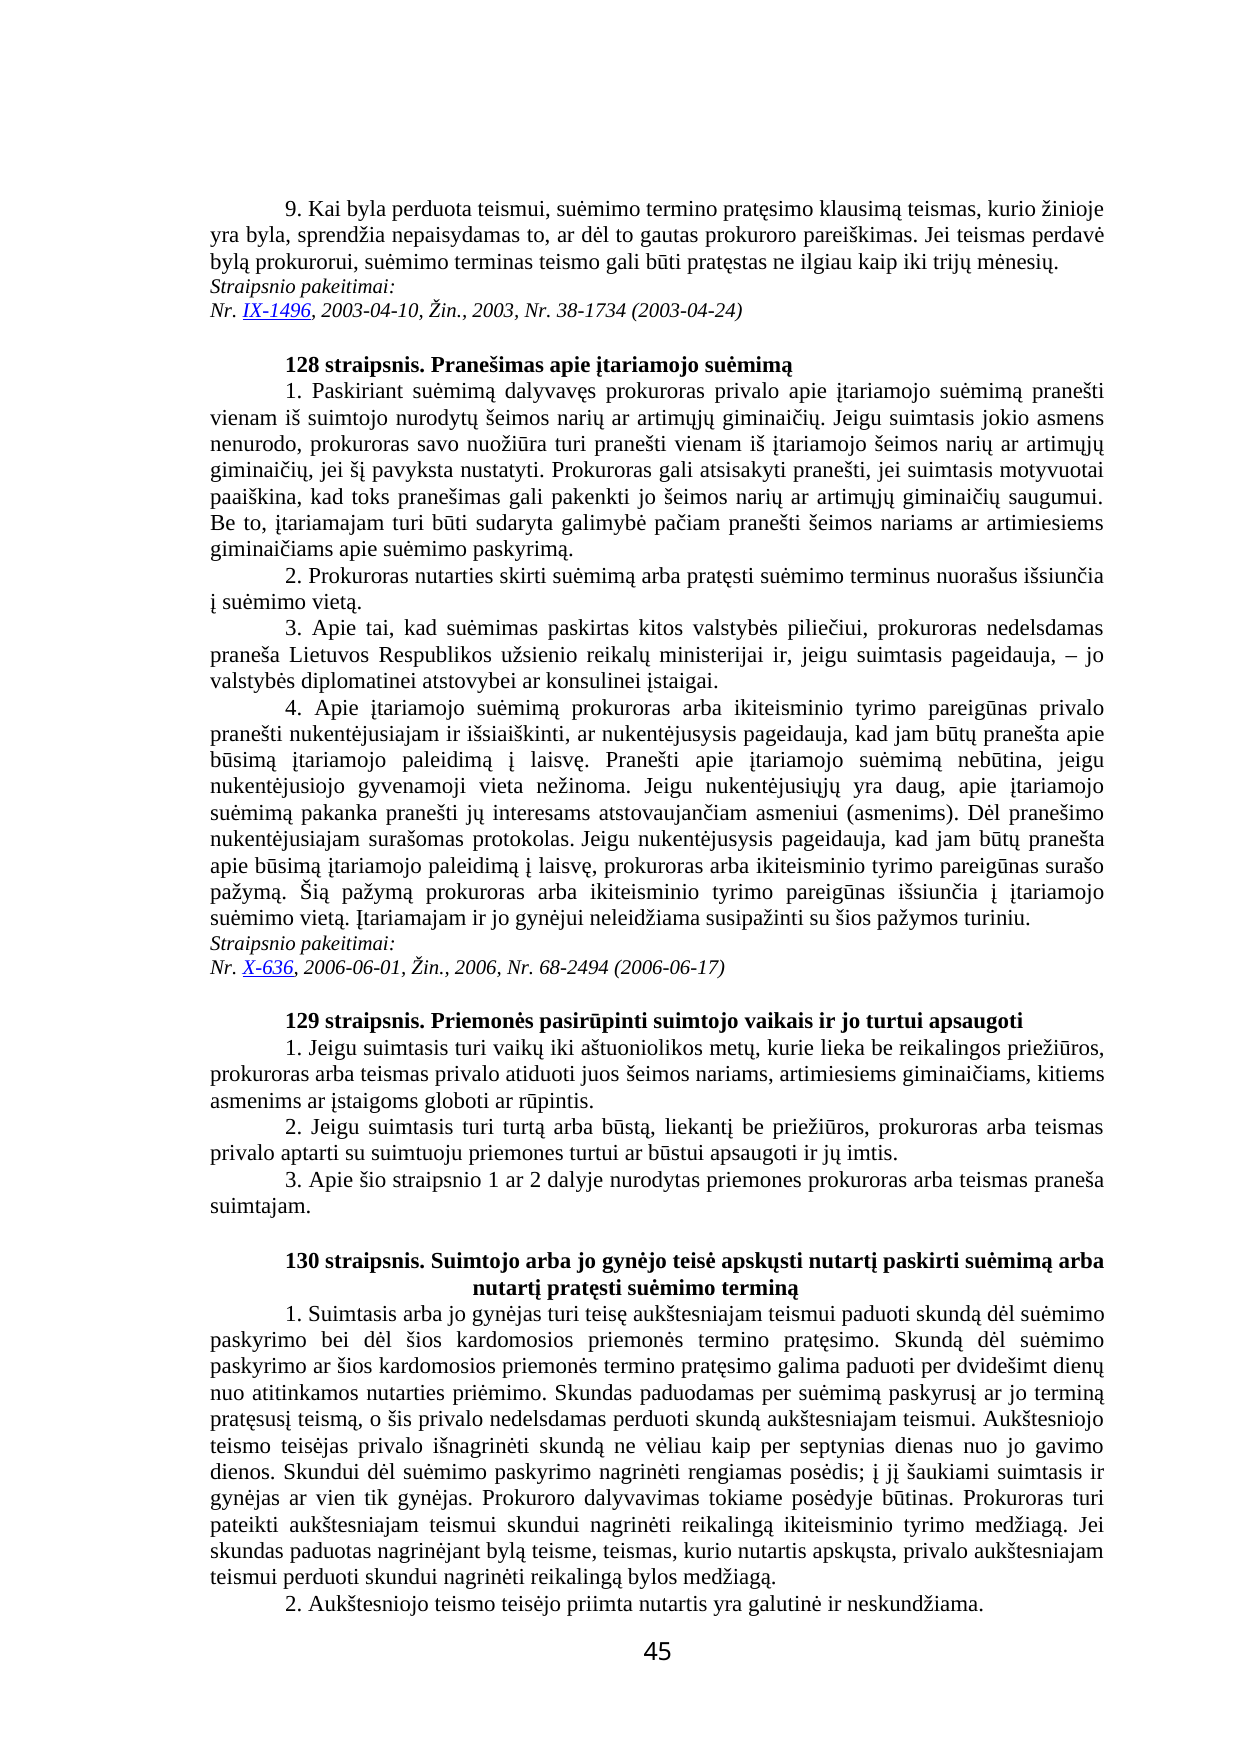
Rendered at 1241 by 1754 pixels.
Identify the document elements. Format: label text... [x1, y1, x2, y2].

text 3. Apie šio straipsnio 1 ar 2 dalyje nurodytas priemones prokuroras arba teismas praneša suimtajam. [210, 1166, 1106, 1218]
text Straipsnio pakeitimai: [210, 274, 1106, 298]
text 1. Suimtasis arba jo gynėjas turi teisę aukštesniajam teismui paduoti skundą dėl suėmimo paskyrimo bei dėl šios kardomosios priemonės termino pratęsimo. Skundą dėl suėmimo paskyrimo ar šios kardomosios priemonės termino pratęsimo galima paduoti per dvidešimt dienų nuo atitinkamos nutarties priėmimo. Skundas paduodamas per suėmimą paskyrusį ar jo terminą pratęsusį teismą, o šis privalo nedelsdamas perduoti skundą aukštesniajam teismui. Aukštesniojo teismo teisėjas privalo išnagrinėti skundą ne vėliau kaip per septynias dienas nuo jo gavimo dienos. Skundui dėl suėmimo paskyrimo nagrinėti rengiamas posėdis; į jį šaukiami suimtasis ir gynėjas ar vien tik gynėjas. Prokuroro dalyvavimas tokiame posėdyje būtinas. Prokuroras turi pateikti aukštesniajam teismui skundui nagrinėti reikalingą ikiteisminio tyrimo medžiagą. Jei skundas paduotas nagrinėjant bylą teisme, teismas, kurio nutartis apskųsta, privalo aukštesniajam teismui perduoti skundui nagrinėti reikalingą bylos medžiagą. [210, 1300, 1106, 1590]
text 1. Paskiriant suėmimą dalyvavęs prokuroras privalo apie įtariamojo suėmimą pranešti vienam iš suimtojo nurodytų šeimos narių ar artimųjų giminaičių. Jeigu suimtasis jokio asmens nenurodo, prokuroras savo nuožiūra turi pranešti vienam iš įtariamojo šeimos narių ar artimųjų giminaičių, jei šį pavyksta nustatyti. Prokuroras gali atsisakyti pranešti, jei suimtasis motyvuotai paaiškina, kad toks pranešimas gali pakenkti jo šeimos narių ar artimųjų giminaičių saugumui. Be to, įtariamajam turi būti sudaryta galimybė pačiam pranešti šeimos nariams ar artimiesiems giminaičiams apie suėmimo paskyrimą. [210, 377, 1106, 562]
text 129 straipsnis. Priemonės pasirūpinti suimtojo vaikais ir jo turtui apsaugoti [210, 1008, 1106, 1034]
text 3. Apie tai, kad suėmimas paskirtas kitos valstybės piliečiui, prokuroras nedelsdamas praneša Lietuvos Respublikos užsienio reikalų ministerijai ir, jeigu suimtasis pageidauja, – jo valstybės diplomatinei atstovybei ar konsulinei įstaigai. [210, 614, 1106, 693]
text Straipsnio pakeitimai: [210, 931, 1106, 955]
text 2. Aukštesniojo teismo teisėjo priimta nutartis yra galutinė ir neskundžiama. [210, 1590, 1106, 1616]
text Nr. X-636, 2006-06-01, Žin., 2006, Nr. 68-2494 (2006-06-17) [210, 955, 1106, 979]
text 4. Apie įtariamojo suėmimą prokuroras arba ikiteisminio tyrimo pareigūnas privalo pranešti nukentėjusiajam ir išsiaiškinti, ar nukentėjusysis pageidauja, kad jam būtų pranešta apie būsimą įtariamojo paleidimą į laisvę. Pranešti apie įtariamojo suėmimą nebūtina, jeigu nukentėjusiojo gyvenamoji vieta nežinoma. Jeigu nukentėjusiųjų yra daug, apie įtariamojo suėmimą pakanka pranešti jų interesams atstovaujančiam asmeniui (asmenims). Dėl pranešimo nukentėjusiajam surašomas protokolas. Jeigu nukentėjusysis pageidauja, kad jam būtų pranešta apie būsimą įtariamojo paleidimą į laisvę, prokuroras arba ikiteisminio tyrimo pareigūnas surašo pažymą. Šią pažymą prokuroras arba ikiteisminio tyrimo pareigūnas išsiunčia į įtariamojo suėmimo vietą. Įtariamajam ir jo gynėjui neleidžiama susipažinti su šios pažymos turiniu. [210, 693, 1106, 931]
text 130 straipsnis. Suimtojo arba jo gynėjo teisė apskųsti nutartį paskirti suėmimą arba nutartį pratęsti suėmimo terminą [285, 1247, 1106, 1300]
text 2. Prokuroras nutarties skirti suėmimą arba pratęsti suėmimo terminus nuorašus išsiunčia į suėmimo vietą. [210, 562, 1106, 614]
text 1. Jeigu suimtasis turi vaikų iki aštuoniolikos metų, kurie lieka be reikalingos priežiūros, prokuroras arba teismas privalo atiduoti juos šeimos nariams, artimiesiems giminaičiams, kitiems asmenims ar įstaigoms globoti ar rūpintis. [210, 1034, 1106, 1113]
text 128 straipsnis. Pranešimas apie įtariamojo suėmimą [210, 351, 1106, 377]
text Nr. IX-1496, 2003-04-10, Žin., 2003, Nr. 38-1734 (2003-04-24) [210, 298, 1106, 322]
text 2. Jeigu suimtasis turi turtą arba būstą, liekantį be priežiūros, prokuroras arba teismas privalo aptarti su suimtuoju priemones turtui ar būstui apsaugoti ir jų imtis. [210, 1113, 1106, 1166]
text 9. Kai byla perduota teismui, suėmimo termino pratęsimo klausimą teismas, kurio žinioje yra byla, sprendžia nepaisydamas to, ar dėl to gautas prokuroro pareiškimas. Jei teismas perdavė bylą prokurorui, suėmimo terminas teismo gali būti pratęstas ne ilgiau kaip iki trijų mėnesių. [210, 195, 1106, 274]
